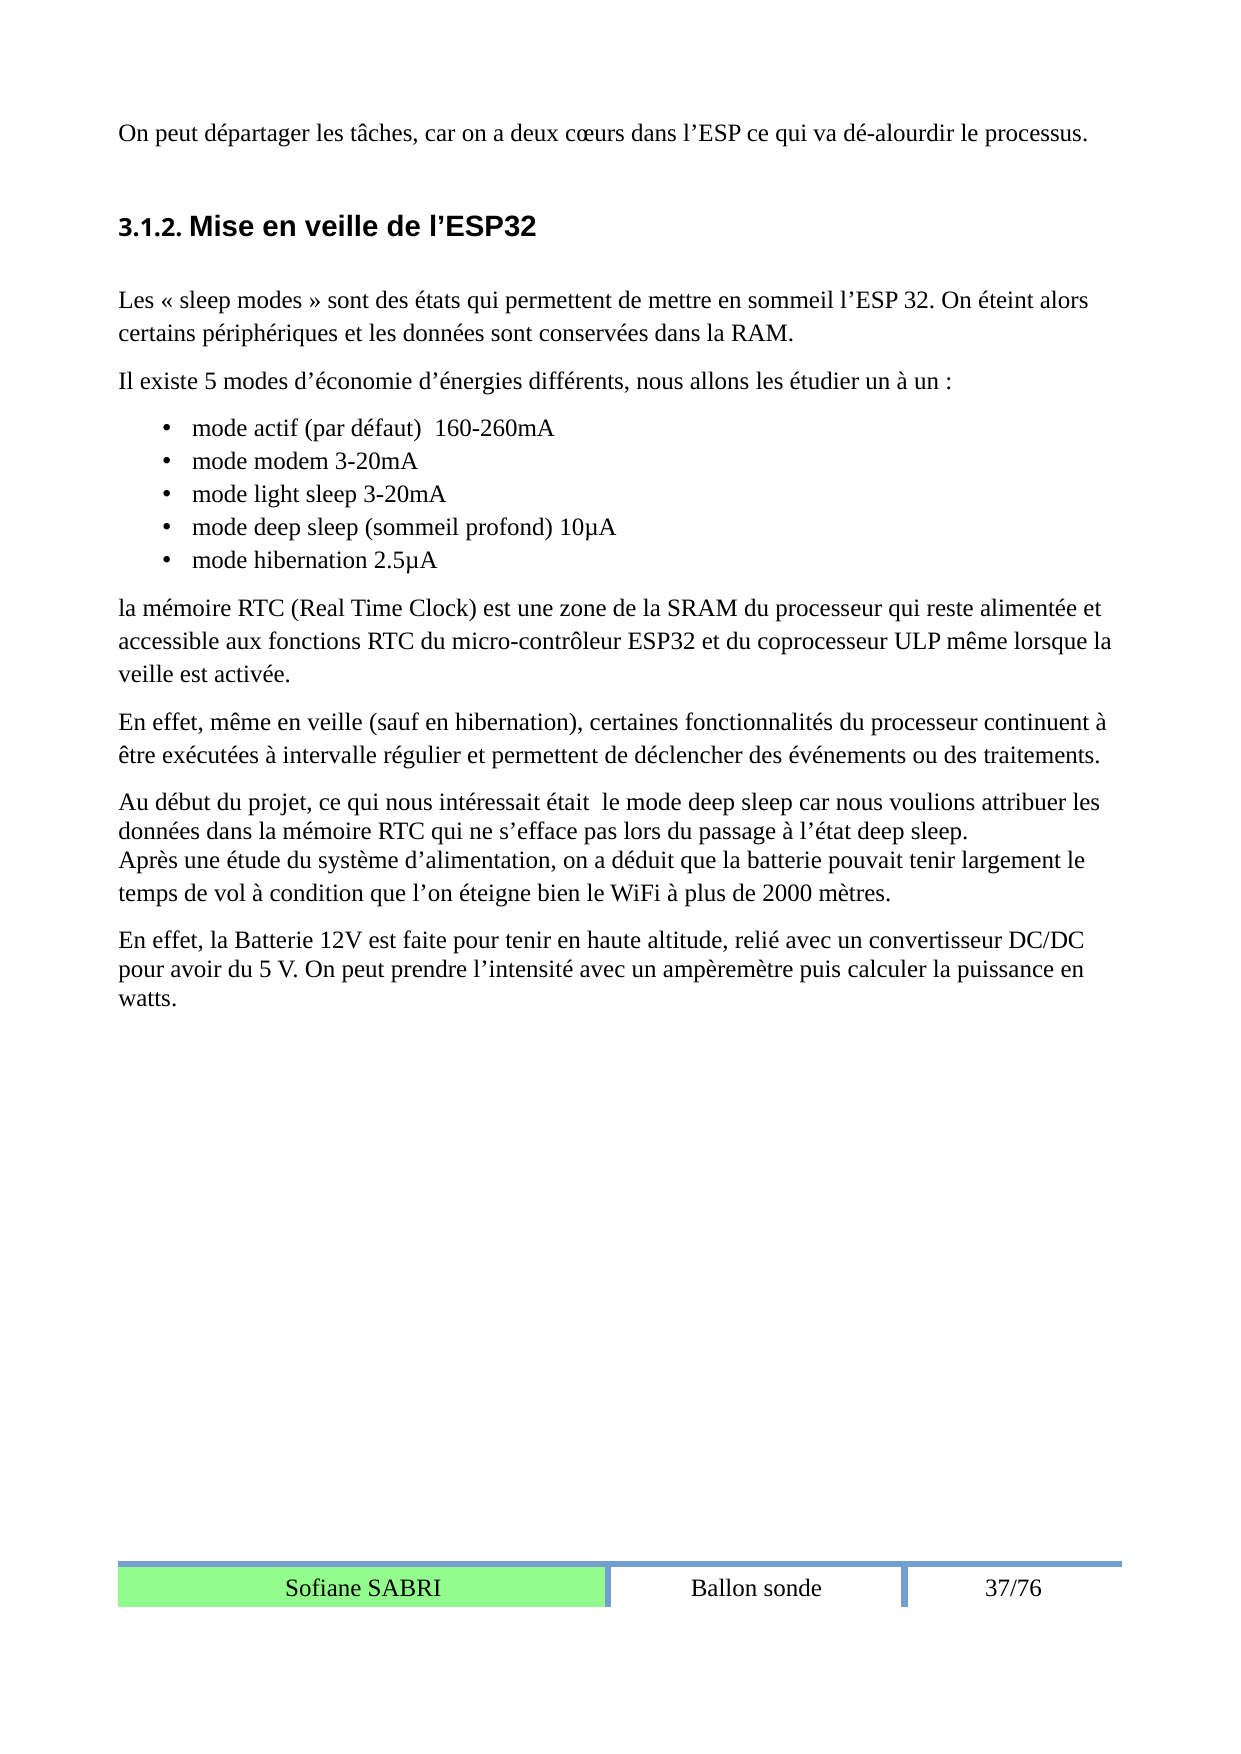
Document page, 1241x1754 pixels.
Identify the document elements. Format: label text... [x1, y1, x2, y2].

subtitle Mise en veille de l’ESP32 [118, 209, 1122, 244]
text En effet, même en veille (sauf en hibernation), certaines fonctionnalités du processeur continuent à être exécutées à intervalle régulier et permettent de déclencher des événements ou des traitements. [118, 707, 1122, 768]
list mode actif (par défaut) 160-260mA [162, 413, 1122, 442]
text Au début du projet, ce qui nous intéressait était le mode deep sleep car nous voulions attribuer les données dans la mémoire RTC qui ne s’efface pas lors du passage à l’état deep sleep. [118, 787, 1122, 845]
list mode light sleep 3-20mA [162, 479, 1122, 508]
text Après une étude du système d’alimentation, on a déduit que la batterie pouvait tenir largement le temps de vol à condition que l’on éteigne bien le WiFi à plus de 2000 mètres. [118, 845, 1122, 907]
text On peut départager les tâches, car on a deux cœurs dans l’ESP ce qui va dé-alourdir le processus. [118, 118, 1122, 147]
list mode modem 3-20mA [162, 446, 1122, 475]
list mode deep sleep (sommeil profond) 10µA [162, 512, 1122, 541]
text Il existe 5 modes d’économie d’énergies différents, nous allons les étudier un à un : [118, 366, 1122, 394]
text la mémoire RTC (Real Time Clock) est une zone de la SRAM du processeur qui reste alimentée et accessible aux fonctions RTC du micro-contrôleur ESP32 et du coprocesseur ULP même lorsque la veille est activée. [118, 593, 1122, 688]
list mode hibernation 2.5µA [162, 545, 1122, 574]
text En effet, la Batterie 12V est faite pour tenir en haute altitude, relié avec un convertisseur DC/DC pour avoir du 5 V. On peut prendre l’intensité avec un ampèremètre puis calculer la puissance en watts. [118, 925, 1122, 1012]
text Les « sleep modes » sont des états qui permettent de mettre en sommeil l’ESP 32. On éteint alors certains périphériques et les données sont conservées dans la RAM. [118, 285, 1122, 347]
